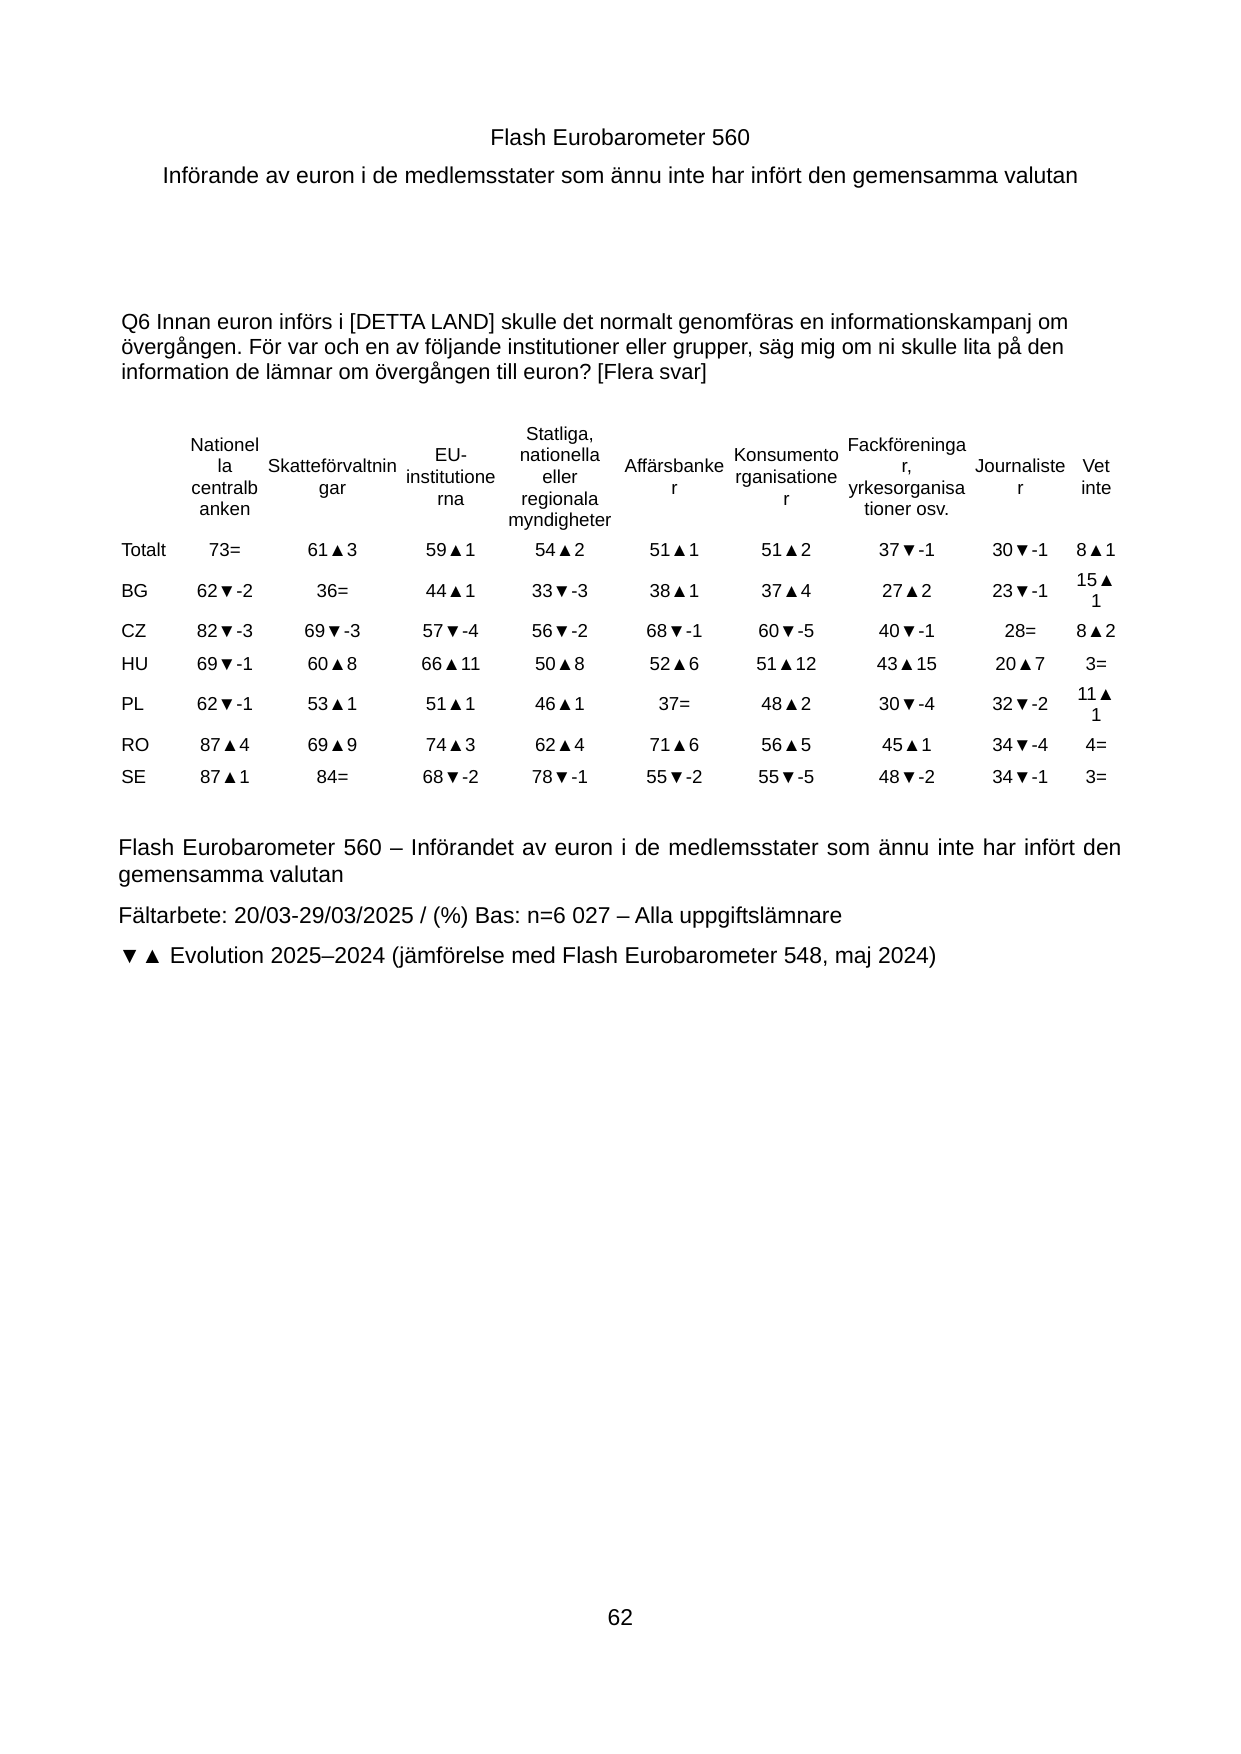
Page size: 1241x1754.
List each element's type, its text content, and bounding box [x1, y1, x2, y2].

table_cell 38▲1 [619, 566, 729, 615]
table_cell 43▲15 [843, 647, 970, 679]
table_cell 37= [619, 680, 729, 728]
table_cell 34▼-4 [970, 729, 1070, 761]
table_cell 87▲1 [186, 761, 264, 793]
table_cell 69▼-1 [186, 647, 264, 679]
table_cell Affärsbanker [619, 420, 729, 533]
table_cell 11▲1 [1070, 680, 1122, 728]
table_cell [401, 388, 500, 420]
table_cell 37▲4 [729, 566, 843, 615]
table_cell 59▲1 [401, 534, 500, 566]
table_cell [500, 388, 619, 420]
table_cell 55▼-5 [729, 761, 843, 793]
table_cell CZ [118, 615, 186, 647]
table_cell 28= [970, 615, 1070, 647]
table_cell RO [118, 729, 186, 761]
table_cell 48▼-2 [843, 761, 970, 793]
table_cell 20▲7 [970, 647, 1070, 679]
table_cell 56▼-2 [500, 615, 619, 647]
table_cell 50▲8 [500, 647, 619, 679]
table_cell 8▲1 [1070, 534, 1122, 566]
table_cell 51▲1 [401, 680, 500, 728]
table_cell Konsumentorganisationer [729, 420, 843, 533]
table_cell Skatteförvaltningar [264, 420, 401, 533]
table_cell 60▼-5 [729, 615, 843, 647]
table_cell 55▼-2 [619, 761, 729, 793]
table_cell 56▲5 [729, 729, 843, 761]
table_cell 71▲6 [619, 729, 729, 761]
table_cell 36= [264, 566, 401, 615]
table_cell 8▲2 [1070, 615, 1122, 647]
table_cell 4= [1070, 729, 1122, 761]
table_cell 27▲2 [843, 566, 970, 615]
table_cell Statliga, nationella eller regionala myndigheter [500, 420, 619, 533]
table_cell 74▲3 [401, 729, 500, 761]
table_cell [186, 388, 264, 420]
table_cell [619, 388, 729, 420]
table_cell 33▼-3 [500, 566, 619, 615]
table_cell 34▼-1 [970, 761, 1070, 793]
table_cell 30▼-1 [970, 534, 1070, 566]
table_cell [970, 388, 1070, 420]
table_cell 3= [1070, 761, 1122, 793]
table_cell Totalt [118, 534, 186, 566]
table_cell Journalister [970, 420, 1070, 533]
text ▼▲ Evolution 2025–2024 (jämförelse med Flash Eurobarometer 548, maj 2024) [118, 942, 1122, 969]
table_cell 54▲2 [500, 534, 619, 566]
table_cell 32▼-2 [970, 680, 1070, 728]
text Flash Eurobarometer 560 – Införandet av euron i de medlemsstater som ännu inte har infört den gemensamma valutan [118, 834, 1122, 887]
table_cell 57▼-4 [401, 615, 500, 647]
table_cell 62▼-2 [186, 566, 264, 615]
table_cell 51▲1 [619, 534, 729, 566]
table_cell 68▼-2 [401, 761, 500, 793]
table_cell Fackföreningar, yrkesorganisationer osv. [843, 420, 970, 533]
table_cell 51▲12 [729, 647, 843, 679]
table_cell 69▼-3 [264, 615, 401, 647]
table_cell 52▲6 [619, 647, 729, 679]
table_cell 87▲4 [186, 729, 264, 761]
table_cell 61▲3 [264, 534, 401, 566]
table_cell 78▼-1 [500, 761, 619, 793]
table_cell [729, 388, 843, 420]
table_cell 3= [1070, 647, 1122, 679]
text Fältarbete: 20/03-29/03/2025 / (%) Bas: n=6 027 – Alla uppgiftslämnare [118, 902, 1122, 928]
table_cell Vet inte [1070, 420, 1122, 533]
table_cell 66▲11 [401, 647, 500, 679]
table_cell 62▼-1 [186, 680, 264, 728]
table_cell [264, 388, 401, 420]
table_cell [843, 388, 970, 420]
table_cell 68▼-1 [619, 615, 729, 647]
table_cell 40▼-1 [843, 615, 970, 647]
table_cell 15▲1 [1070, 566, 1122, 615]
table_cell 51▲2 [729, 534, 843, 566]
table_cell HU [118, 647, 186, 679]
table_cell BG [118, 566, 186, 615]
table_cell [118, 388, 186, 420]
table_cell [1070, 388, 1122, 420]
table_cell 82▼-3 [186, 615, 264, 647]
table_cell 30▼-4 [843, 680, 970, 728]
table_cell Nationella centralbanken [186, 420, 264, 533]
table_cell EU-institutionerna [401, 420, 500, 533]
table_cell 45▲1 [843, 729, 970, 761]
table_cell 44▲1 [401, 566, 500, 615]
table_cell 48▲2 [729, 680, 843, 728]
table_cell 73= [186, 534, 264, 566]
table_cell PL [118, 680, 186, 728]
table_header Q6 Innan euron införs i [DETTA LAND] skulle det normalt genomföras en informationskampanj om övergången. För var och en av följande institutioner eller grupper, säg mig om ni skulle lita på den information de lämnar om övergången till euron? [Flera svar] [118, 306, 1122, 387]
table_cell 62▲4 [500, 729, 619, 761]
table_cell 60▲8 [264, 647, 401, 679]
table_cell 53▲1 [264, 680, 401, 728]
table_cell SE [118, 761, 186, 793]
table_cell 84= [264, 761, 401, 793]
table_cell [118, 420, 186, 533]
table_cell 46▲1 [500, 680, 619, 728]
table_cell 23▼-1 [970, 566, 1070, 615]
table_cell 69▲9 [264, 729, 401, 761]
table_cell 37▼-1 [843, 534, 970, 566]
